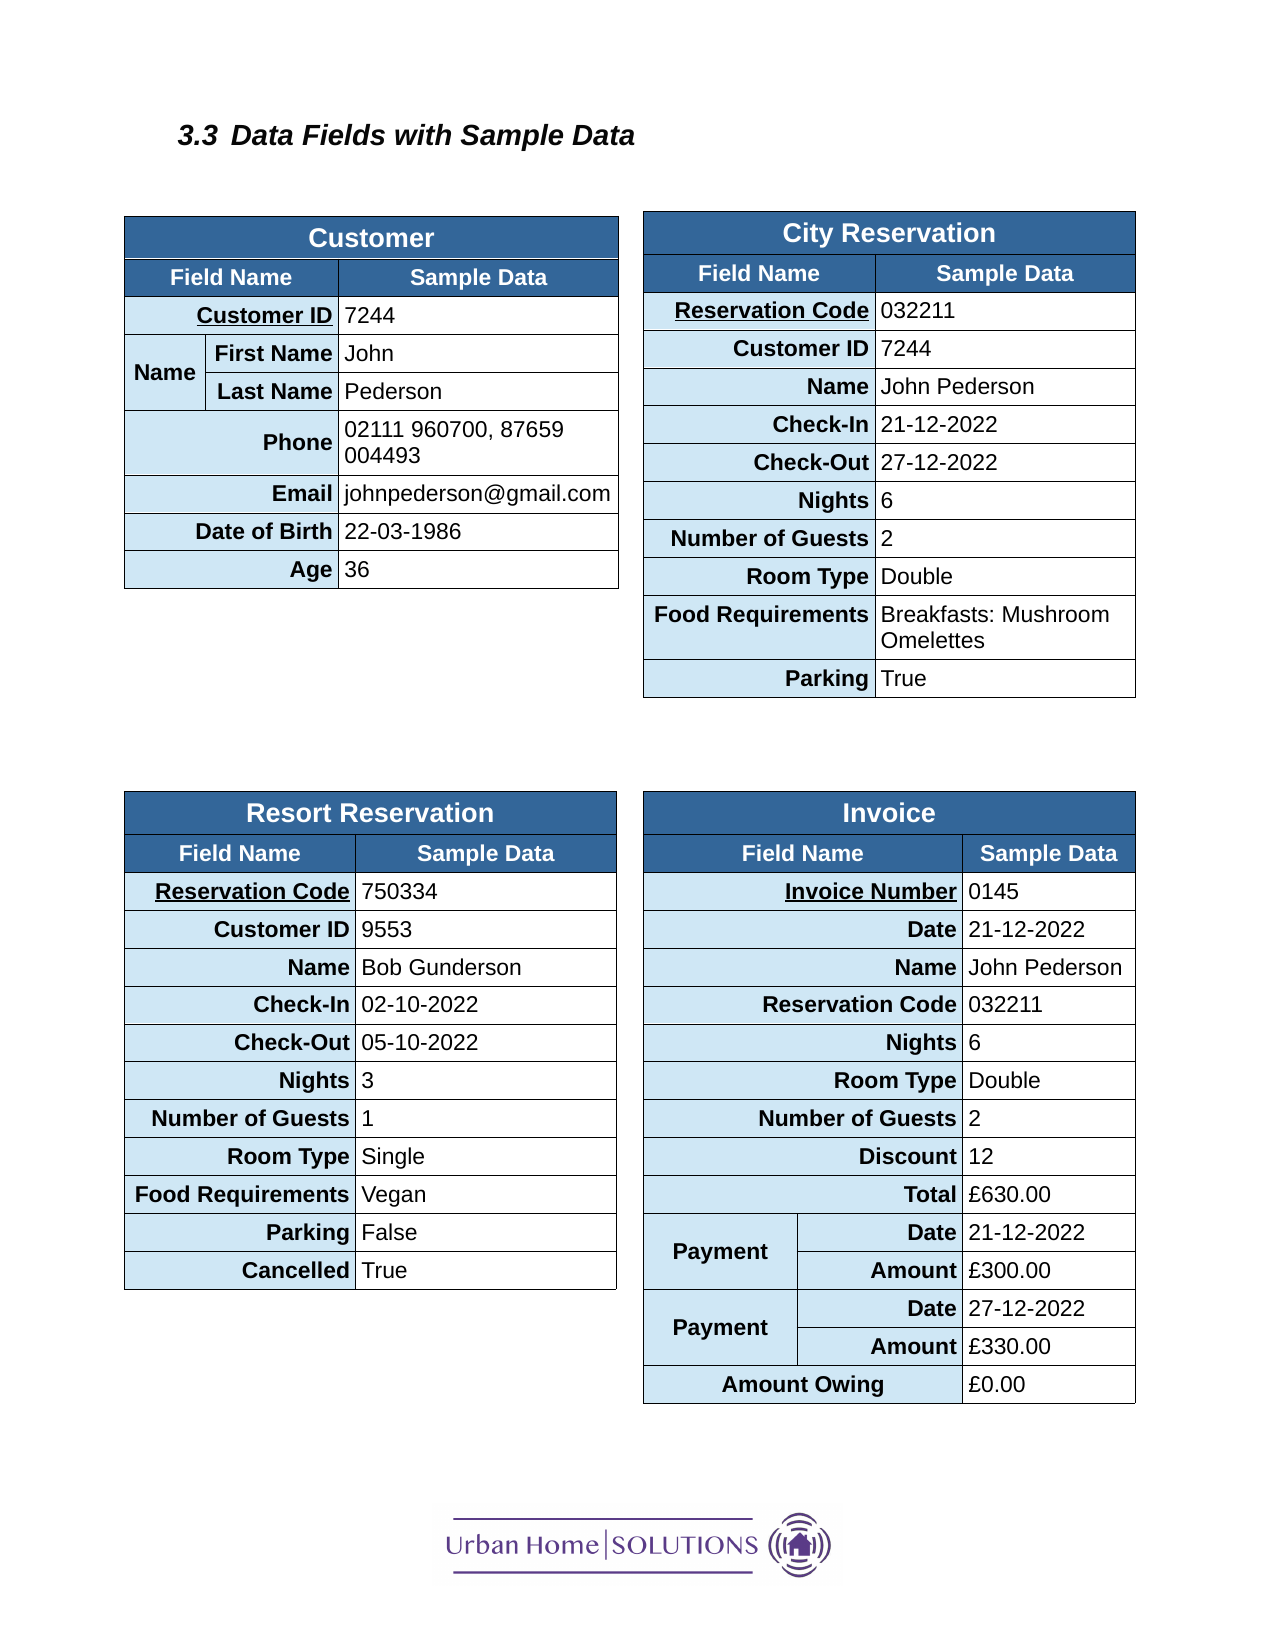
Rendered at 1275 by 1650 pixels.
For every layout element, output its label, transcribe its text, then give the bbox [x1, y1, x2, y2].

table_header Customer [125, 217, 618, 258]
table_cell Field Name [644, 835, 962, 872]
table_cell 6 [963, 1025, 1135, 1061]
table_cell True [876, 660, 1135, 697]
table_cell Sample Data [356, 835, 616, 872]
table_cell Cancelled [125, 1252, 355, 1289]
table_cell John Pederson [876, 369, 1135, 405]
table_cell Customer ID [644, 331, 875, 367]
table_cell £0.00 [963, 1366, 1135, 1403]
table_cell 21-12-2022 [963, 911, 1135, 948]
table_cell Reservation Code [644, 293, 875, 329]
table_cell 36 [339, 551, 618, 588]
table_cell 02111 960700, 87659 004493 [339, 411, 618, 474]
table_cell Food Requirements [125, 1176, 355, 1213]
table_cell Double [963, 1062, 1135, 1099]
table_header Invoice [644, 792, 1135, 834]
table_cell [118, 744, 637, 1459]
table_cell Field Name [644, 255, 875, 292]
table_cell Reservation Code [644, 987, 962, 1023]
table_cell 7244 [339, 297, 618, 334]
table_header [118, 164, 637, 744]
table_cell First Name [206, 335, 338, 372]
table_cell Check-Out [125, 1025, 355, 1061]
table_cell Double [876, 558, 1135, 595]
table_cell Number of Guests [644, 520, 875, 557]
table_cell Sample Data [339, 260, 618, 296]
table_cell 0145 [963, 873, 1135, 910]
table_cell 6 [876, 482, 1135, 519]
table_cell Room Type [125, 1138, 355, 1175]
table_cell 032211 [963, 987, 1135, 1023]
picture [432, 1503, 844, 1586]
table_cell Sample Data [876, 255, 1135, 292]
table_cell Date [798, 1290, 962, 1327]
table_cell False [356, 1214, 616, 1251]
table_cell Discount [644, 1138, 962, 1175]
table_cell Reservation Code [125, 873, 355, 910]
table_cell Field Name [125, 835, 355, 872]
table_cell Check-In [644, 406, 875, 443]
table_cell Parking [125, 1214, 355, 1251]
table_cell Date [798, 1214, 962, 1251]
table_cell Payment [644, 1290, 797, 1365]
table_cell True [356, 1252, 616, 1289]
table_cell Sample Data [963, 835, 1135, 872]
table_cell 22-03-1986 [339, 514, 618, 550]
table_cell 1 [356, 1100, 616, 1137]
table_cell 032211 [876, 293, 1135, 329]
table_cell 7244 [876, 331, 1135, 367]
table_cell 2 [963, 1100, 1135, 1137]
table_cell 3 [356, 1062, 616, 1099]
table_cell 21-12-2022 [876, 406, 1135, 443]
table_cell Name [644, 369, 875, 405]
table_cell Parking [644, 660, 875, 697]
table_cell Room Type [644, 558, 875, 595]
table_cell Date of Birth [125, 514, 338, 550]
table_cell Name [125, 335, 205, 410]
table_cell Field Name [125, 260, 338, 296]
table_cell 02-10-2022 [356, 987, 616, 1023]
table_cell John Pederson [963, 949, 1135, 986]
table_cell Breakfasts: Mushroom Omelettes [876, 596, 1135, 659]
table_cell Food Requirements [644, 596, 875, 659]
table_cell johnpederson@gmail.com [339, 476, 618, 512]
table_cell £330.00 [963, 1328, 1135, 1365]
table_cell Nights [644, 482, 875, 519]
table_cell Check-Out [644, 444, 875, 481]
table_cell Bob Gunderson [356, 949, 616, 986]
table_cell Last Name [206, 373, 338, 410]
table_cell Date [644, 911, 962, 948]
table_cell Total [644, 1176, 962, 1213]
table_cell Customer ID [125, 297, 338, 334]
table_cell Number of Guests [125, 1100, 355, 1137]
table_cell Phone [125, 411, 338, 474]
table_cell Name [125, 949, 355, 986]
table_cell Name [644, 949, 962, 986]
table_cell Pederson [339, 373, 618, 410]
table_cell Single [356, 1138, 616, 1175]
table_header City Reservation [644, 212, 1135, 254]
table_cell Nights [644, 1025, 962, 1061]
table_cell Payment [644, 1214, 797, 1289]
table_cell 12 [963, 1138, 1135, 1175]
table_header Resort Reservation [125, 792, 616, 834]
table_cell Amount Owing [644, 1366, 962, 1403]
table_cell Room Type [644, 1062, 962, 1099]
table_cell Check-In [125, 987, 355, 1023]
table_cell Number of Guests [644, 1100, 962, 1137]
table_cell 9553 [356, 911, 616, 948]
table_cell Amount [798, 1328, 962, 1365]
list Data Fields with Sample Data [177, 118, 1157, 152]
table_cell 05-10-2022 [356, 1025, 616, 1061]
table_cell Vegan [356, 1176, 616, 1213]
table_cell Email [125, 476, 338, 512]
table_cell 27-12-2022 [876, 444, 1135, 481]
table_cell John [339, 335, 618, 372]
table_cell £300.00 [963, 1252, 1135, 1289]
table_cell £630.00 [963, 1176, 1135, 1213]
table_cell 27-12-2022 [963, 1290, 1135, 1327]
table_cell Invoice Number [644, 873, 962, 910]
table_cell Nights [125, 1062, 355, 1099]
table_cell 750334 [356, 873, 616, 910]
table_cell 21-12-2022 [963, 1214, 1135, 1251]
table_header [638, 164, 1157, 744]
table_cell 2 [876, 520, 1135, 557]
table_cell Customer ID [125, 911, 355, 948]
table_cell Amount [798, 1252, 962, 1289]
table_cell Age [125, 551, 338, 588]
table_cell [638, 744, 1157, 1459]
